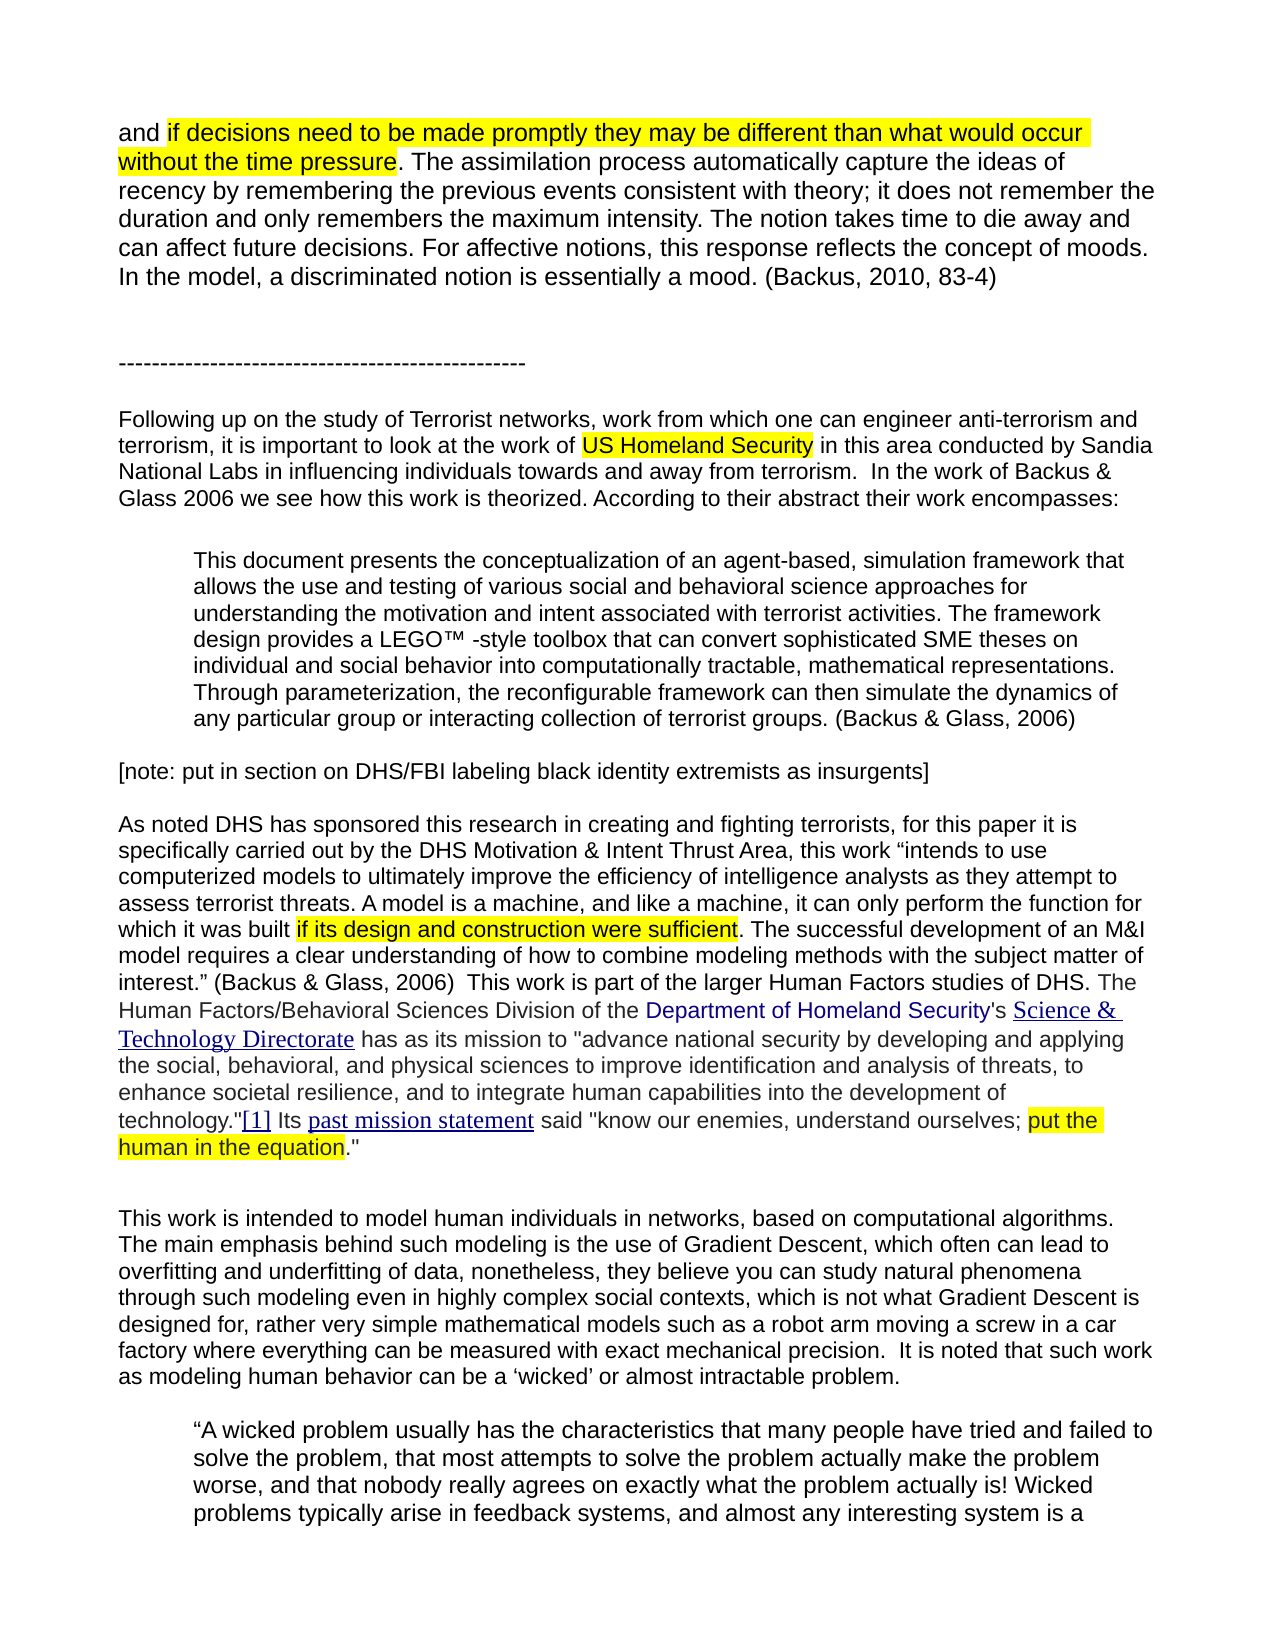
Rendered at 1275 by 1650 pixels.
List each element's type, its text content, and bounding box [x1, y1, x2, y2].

text and if decisions need to be made promptly they may be different than what would occur without the time pressure. The assimilation process automatically capture the ideas of recency by remembering the previous events consistent with theory; it does not remember the duration and only remembers the maximum intensity. The notion takes time to die away and can affect future decisions. For affective notions, this response reflects the concept of moods. In the model, a discriminated notion is essentially a mood. (Backus, 2010, 83-4) [118, 118, 1157, 291]
text “A wicked problem usually has the characteristics that many people have tried and failed to solve the problem, that most attempts to solve the problem actually make the problem worse, and that nobody really agrees on exactly what the problem actually is! Wicked problems typically arise in feedback systems, and almost any interesting system is a [193, 1416, 1157, 1526]
text [note: put in section on DHS/FBI labeling black identity extremists as insurgents] [118, 758, 1157, 784]
text ------------------------------------------------- [118, 348, 1157, 377]
text This work is intended to model human individuals in networks, based on computational algorithms. The main emphasis behind such modeling is the use of Gradient Descent, which often can lead to overfitting and underfitting of data, nonetheless, they believe you can study natural phenomena through such modeling even in highly complex social contexts, which is not what Gradient Descent is designed for, rather very simple mathematical models such as a robot arm moving a screw in a car factory where everything can be measured with exact mechanical precision. It is noted that such work as modeling human behavior can be a ‘wicked’ or almost intractable problem. [118, 1205, 1157, 1389]
text As noted DHS has sponsored this research in creating and fighting terrorists, for this paper it is specifically carried out by the DHS Motivation & Intent Thrust Area, this work “intends to use computerized models to ultimately improve the efficiency of intelligence analysts as they attempt to assess terrorist threats. A model is a machine, and like a machine, it can only perform the function for which it was built if its design and construction were sufficient. The successful development of an M&I model requires a clear understanding of how to combine modeling methods with the subject matter of interest.” (Backus & Glass, 2006) This work is part of the larger Human Factors studies of DHS. The Human Factors/Behavioral Sciences Division of the Department of Homeland Security's Science & Technology Directorate has as its mission to "advance national security by developing and applying the social, behavioral, and physical sciences to improve identification and analysis of threats, to enhance societal resilience, and to integrate human capabilities into the development of technology."[1] Its past mission statement said "know our enemies, understand ourselves; put the human in the equation." [118, 811, 1157, 1160]
text This document presents the conceptualization of an agent-based, simulation framework that allows the use and testing of various social and behavioral science approaches for understanding the motivation and intent associated with terrorist activities. The framework design provides a LEGO™ -style toolbox that can convert sophisticated SME theses on individual and social behavior into computationally tractable, mathematical representations. Through parameterization, the reconfigurable framework can then simulate the dynamics of any particular group or interacting collection of terrorist groups. (Backus & Glass, 2006) [193, 547, 1157, 731]
text Following up on the study of Terrorist networks, work from which one can engineer anti-terrorism and terrorism, it is important to look at the work of US Homeland Security in this area conducted by Sandia National Labs in influencing individuals towards and away from terrorism. In the work of Backus & Glass 2006 we see how this work is theorized. According to their abstract their work encompasses: [118, 406, 1157, 511]
